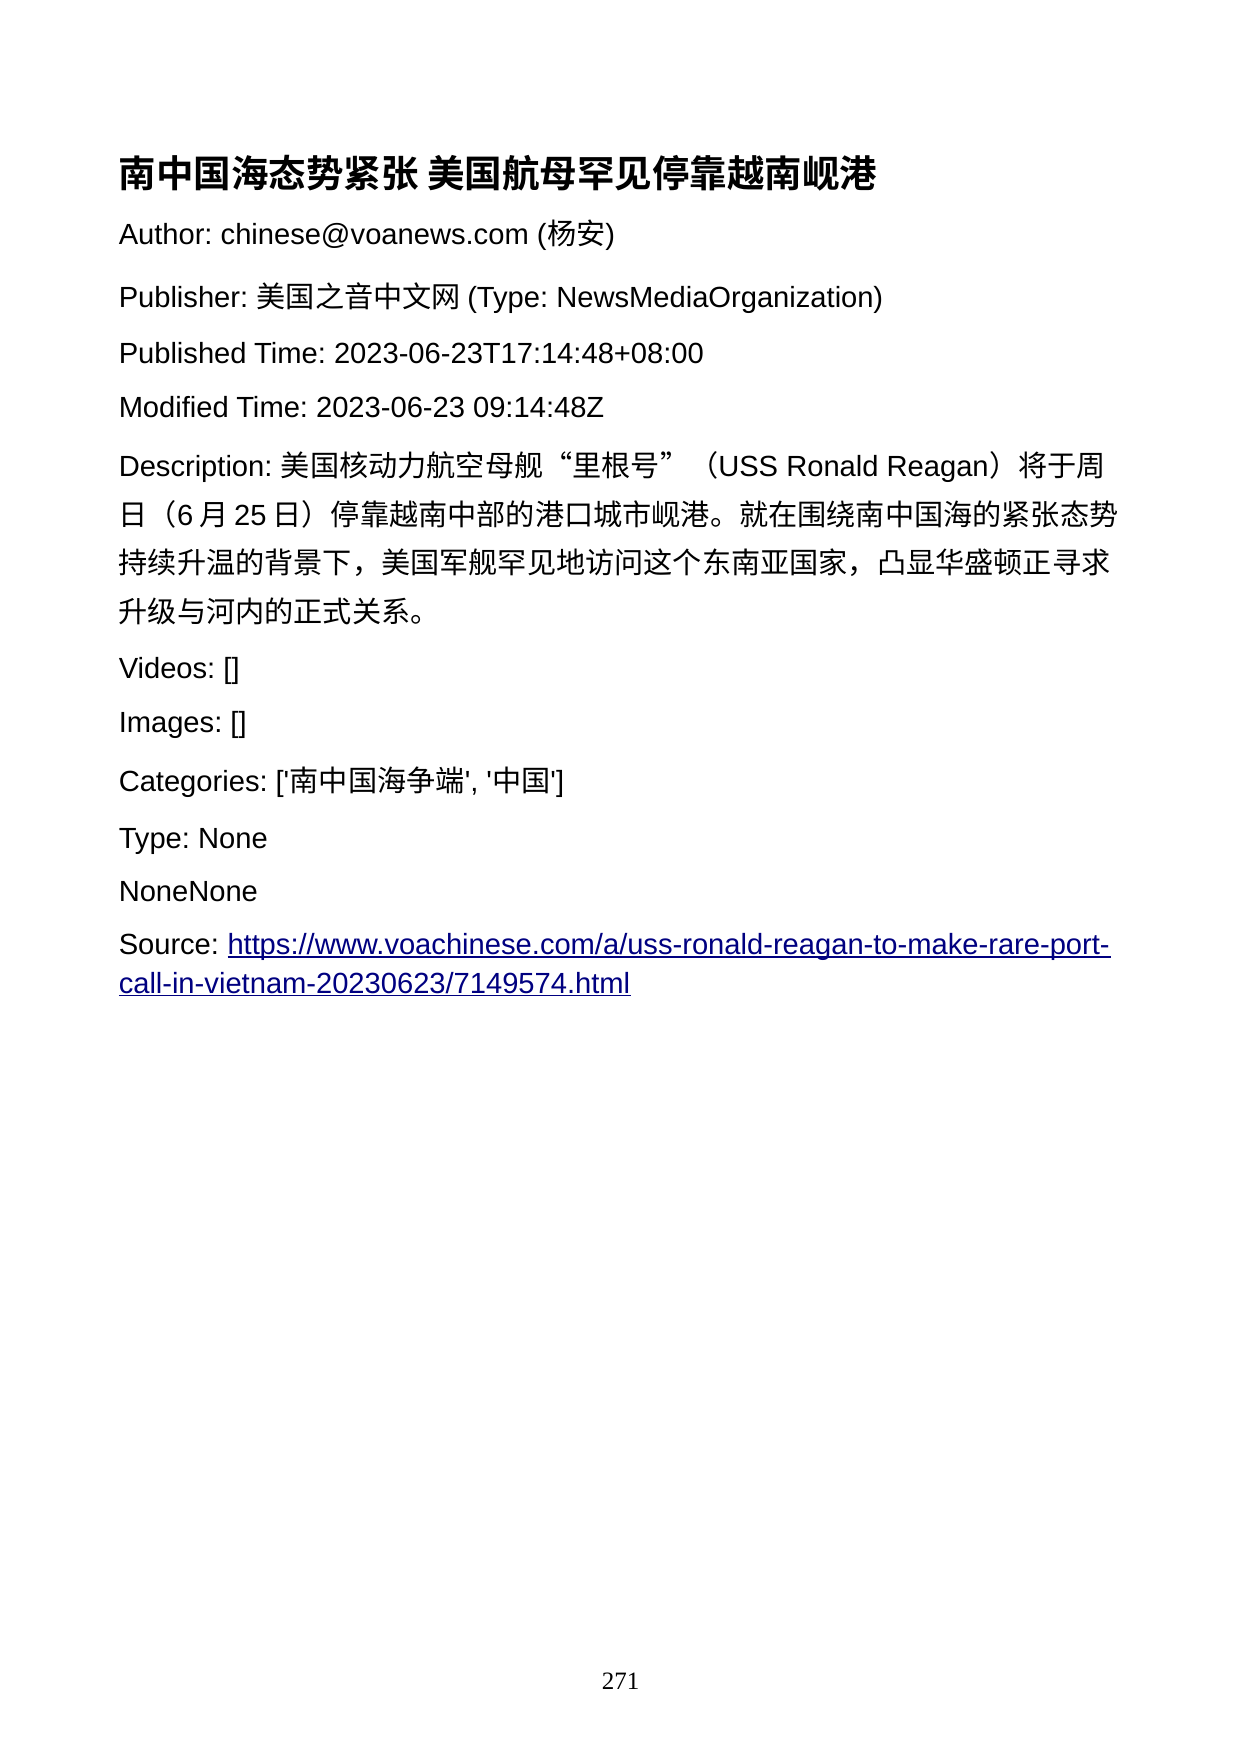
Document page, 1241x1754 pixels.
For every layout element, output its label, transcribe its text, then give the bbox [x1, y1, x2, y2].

text Description: 美国核动力航空母舰“里根号”（USS Ronald Reagan）将于周日（6月25日）停靠越南中部的港口城市岘港。就在围绕南中国海的紧张态势持续升温的背景下，美国军舰罕见地访问这个东南亚国家，凸显华盛顿正寻求升级与河内的正式关系。 [118, 443, 1122, 631]
subtitle 南中国海态势紧张 美国航母罕见停靠越南岘港 [118, 143, 1122, 198]
text Categories: ['南中国海争端', '中国'] [118, 758, 1122, 800]
text Type: None [118, 821, 1122, 854]
text Images: [] [118, 705, 1122, 738]
text Videos: [] [118, 652, 1122, 685]
text NoneNone [118, 874, 1122, 908]
text Publisher: 美国之音中文网 (Type: NewsMediaOrganization) [118, 273, 1122, 316]
text Modified Time: 2023-06-23 09:14:48Z [118, 390, 1122, 423]
text Source: https://www.voachinese.com/a/uss-ronald-reagan-to-make-rare-port-call-in-vietnam-20230623/7149574.html [118, 927, 1122, 999]
text Author: chinese@voanews.com (杨安) [118, 210, 1122, 253]
text Published Time: 2023-06-23T17:14:48+08:00 [118, 337, 1122, 370]
